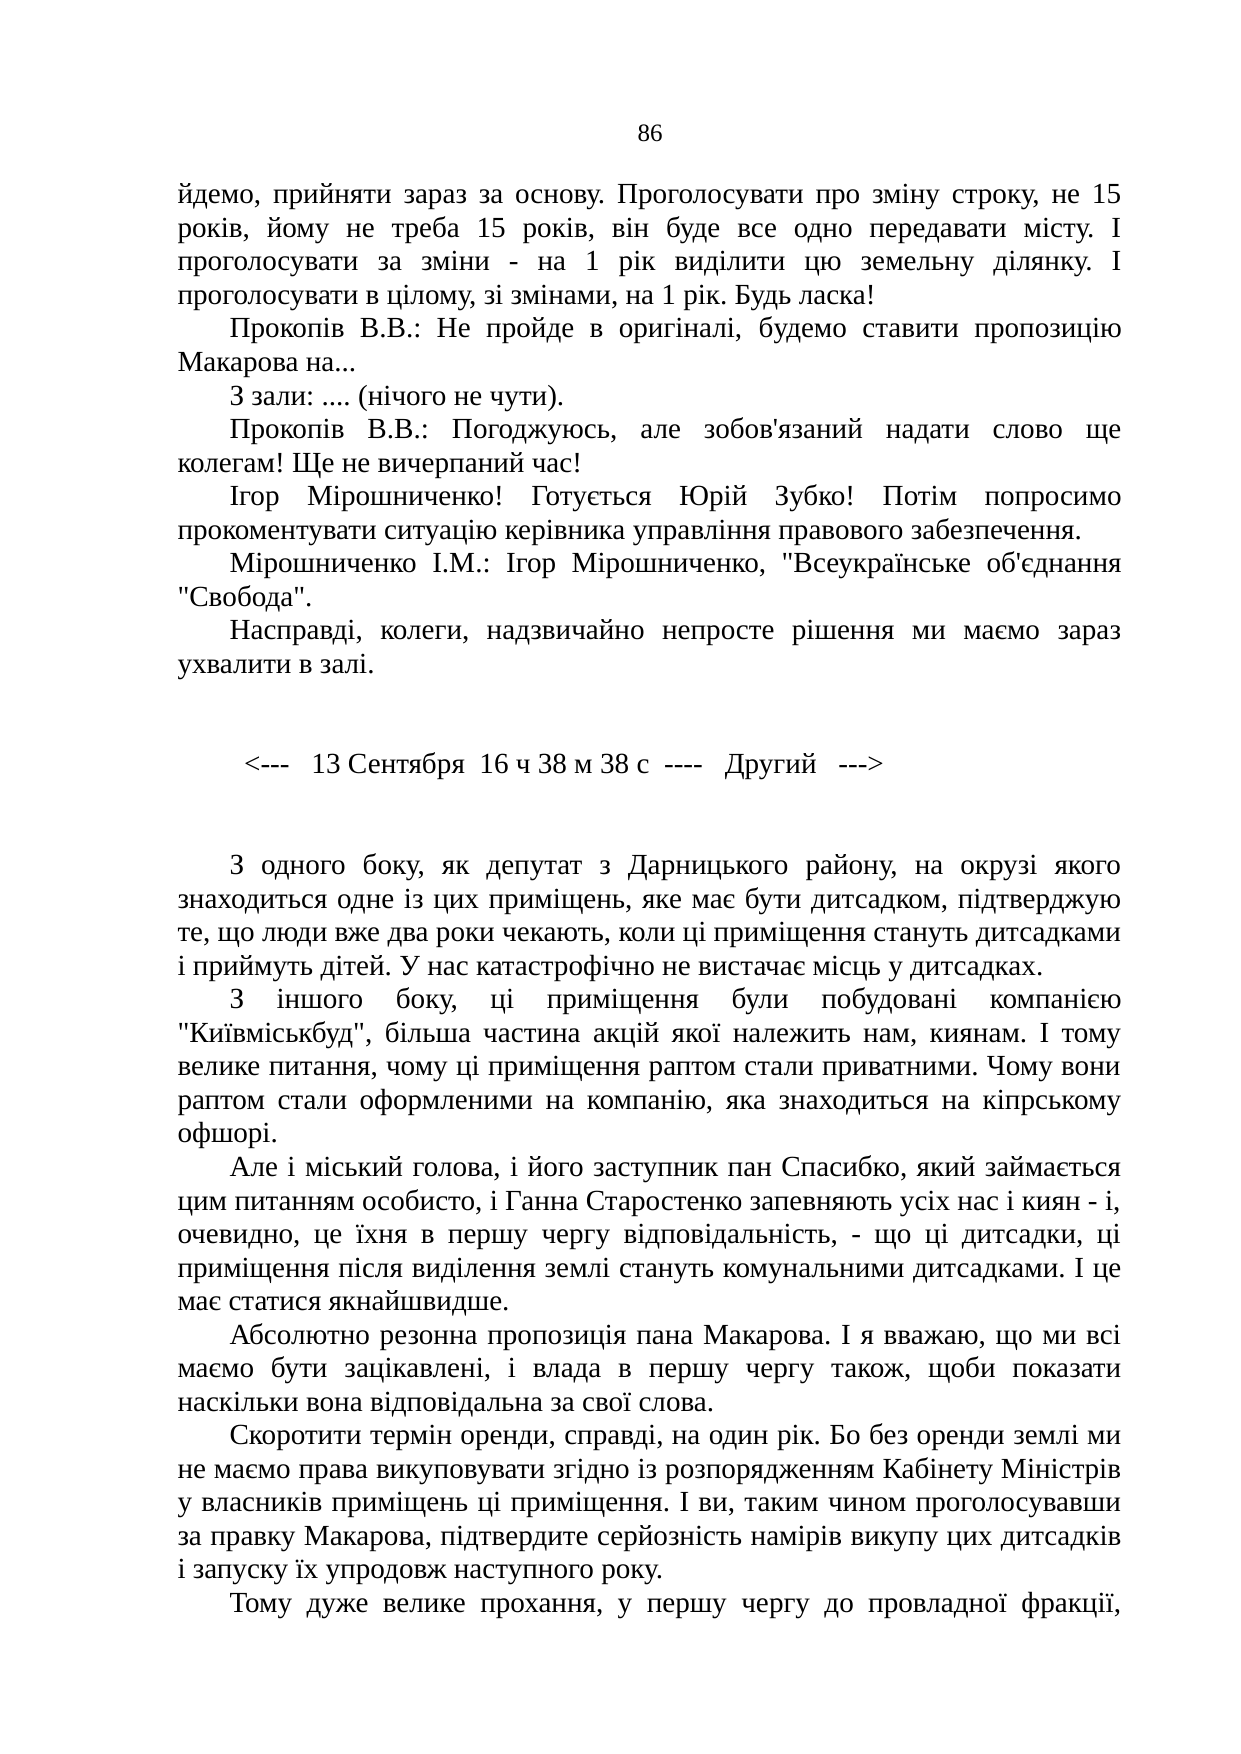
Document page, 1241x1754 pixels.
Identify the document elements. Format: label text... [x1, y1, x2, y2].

text Прокопів В.В.: Не пройде в оригіналі, будемо ставити пропозицію Макарова на... [177, 311, 1122, 378]
text З іншого боку, ці приміщення були побудовані компанією "Київміськбуд", більша частина акцій якої належить нам, киянам. І тому велике питання, чому ці приміщення раптом стали приватними. Чому вони раптом стали оформленими на компанію, яка знаходиться на кіпрському офшорі. [177, 981, 1122, 1149]
text Прокопів В.В.: Погоджуюсь, але зобов'язаний надати слово ще колегам! Ще не вичерпаний час! [177, 411, 1122, 478]
text Ігор Мірошниченко! Готується Юрій Зубко! Потім попросимо прокоментувати ситуацію керівника управління правового забезпечення. [177, 478, 1122, 545]
text <--- 13 Сентября 16 ч 38 м 38 с ---- Другий ---> [177, 747, 1122, 780]
text З одного боку, як депутат з Дарницького району, на окрузі якого знаходиться одне із цих приміщень, яке має бути дитсадком, підтверджую те, що люди вже два роки чекають, коли ці приміщення стануть дитсадками і приймуть дітей. У нас катастрофічно не вистачає місць у дитсадках. [177, 847, 1122, 981]
text Абсолютно резонна пропозиція пана Макарова. І я вважаю, що ми всі маємо бути зацікавлені, і влада в першу чергу також, щоби показати наскільки вона відповідальна за свої слова. [177, 1317, 1122, 1417]
text З зали: .... (нічого не чути). [177, 378, 1122, 411]
text Насправді, колеги, надзвичайно непросте рішення ми маємо зараз ухвалити в залі. [177, 612, 1122, 679]
text Тому дуже велике прохання, у першу чергу до провладної фракції, [177, 1585, 1122, 1619]
text Мірошниченко І.М.: Ігор Мірошниченко, "Всеукраїнське об'єднання "Свобода". [177, 545, 1122, 612]
text Скоротити термін оренди, справді, на один рік. Бо без оренди землі ми не маємо права викуповувати згідно із розпорядженням Кабінету Міністрів у власників приміщень ці приміщення. І ви, таким чином проголосувавши за правку Макарова, підтвердите серйозність намірів викупу цих дитсадків і запуску їх упродовж наступного року. [177, 1417, 1122, 1585]
text Але і міський голова, і його заступник пан Спасибко, який займається цим питанням особисто, і Ганна Старостенко запевняють усіх нас і киян - і, очевидно, це їхня в першу чергу відповідальність, - що ці дитсадки, ці приміщення після виділення землі стануть комунальними дитсадками. І це має статися якнайшвидше. [177, 1149, 1122, 1317]
text йдемо, прийняти зараз за основу. Проголосувати про зміну строку, не 15 років, йому не треба 15 років, він буде все одно передавати місту. І проголосувати за зміни - на 1 рік виділити цю земельну ділянку. І проголосувати в цілому, зі змінами, на 1 рік. Будь ласка! [177, 176, 1122, 311]
